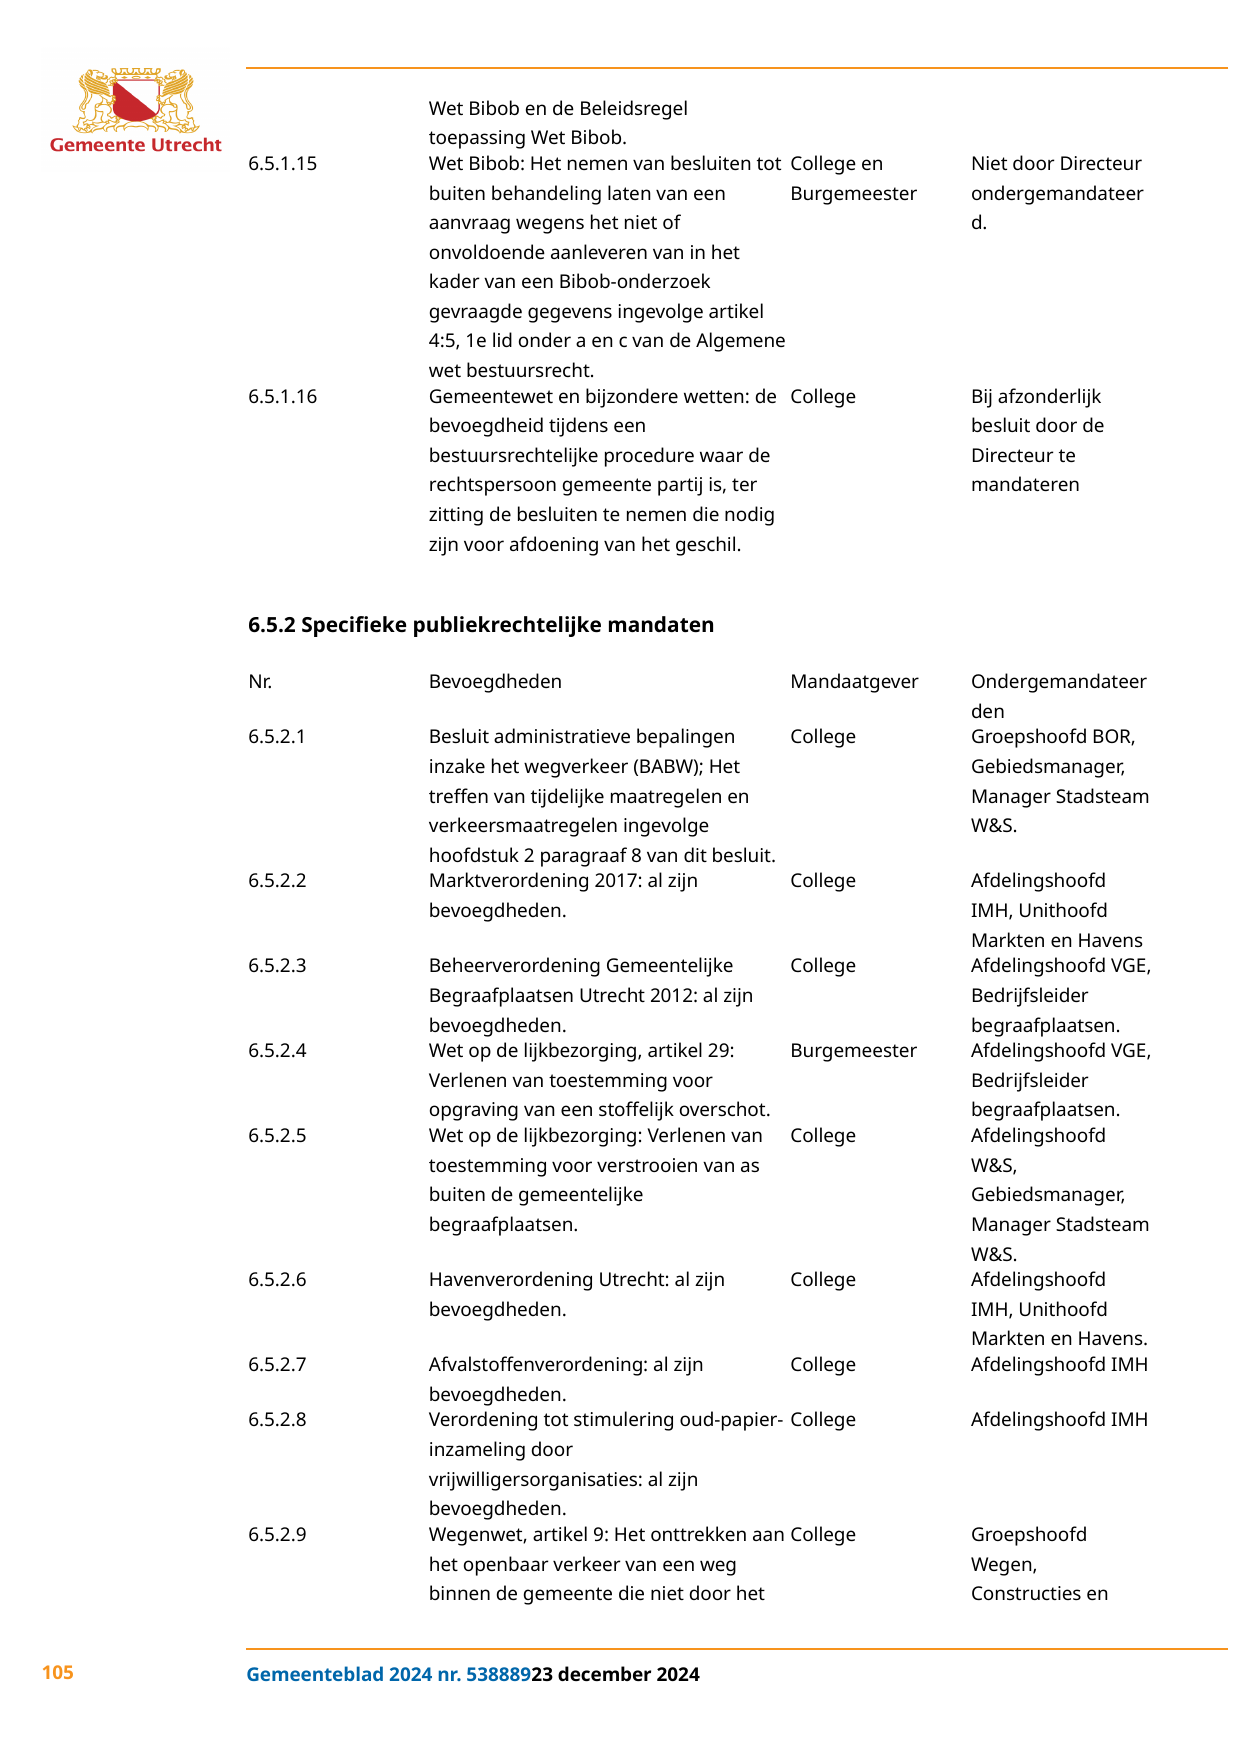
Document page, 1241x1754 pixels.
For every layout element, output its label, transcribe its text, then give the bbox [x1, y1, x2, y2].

table_cell College [790, 383, 971, 557]
table_cell Wet op de lijkbezorging: Verlenen van toestemming voor verstrooien van as buiten de gemeentelijke begraafplaatsen. [429, 1123, 790, 1266]
table_cell Gemeentewet en bijzondere wetten: de bevoegdheid tijdens een bestuursrechtelijke procedure waar de rechtspersoon gemeente partij is, ter zitting de besluiten te nemen die nodig zijn voor afdoening van het geschil. [429, 383, 790, 557]
table_cell Afdelingshoofd IMH [971, 1351, 1152, 1407]
table_cell 6.5.2.9 [248, 1521, 429, 1606]
table_header Ondergemandateerden [971, 668, 1152, 724]
table_cell Marktverordening 2017: al zijn bevoegdheden. [429, 868, 790, 953]
table_cell Afdelingshoofd IMH [971, 1407, 1152, 1521]
picture [41, 47, 231, 172]
table_cell [248, 95, 429, 150]
table_cell Afdelingshoofd IMH, Unithoofd Markten en Havens [971, 868, 1152, 953]
table_cell Havenverordening Utrecht: al zijn bevoegdheden. [429, 1266, 790, 1351]
table_cell 6.5.2.1 [248, 724, 429, 868]
table_cell Afdelingshoofd VGE, Bedrijfsleider begraafplaatsen. [971, 1038, 1152, 1122]
table_cell College [790, 1407, 971, 1521]
table_cell Afdelingshoofd VGE, Bedrijfsleider begraafplaatsen. [971, 953, 1152, 1037]
table_cell College en Burgemeester [790, 150, 971, 383]
table_cell Groepshoofd Wegen, Constructies en [971, 1521, 1152, 1606]
table_cell Beheerverordening Gemeentelijke Begraafplaatsen Utrecht 2012: al zijn bevoegdheden. [429, 953, 790, 1037]
table_cell Wet Bibob en de Beleidsregel toepassing Wet Bibob. [429, 95, 790, 150]
table_cell 6.5.1.16 [248, 383, 429, 557]
table_header Mandaatgever [790, 668, 971, 724]
table_cell Wegenwet, artikel 9: Het onttrekken aan het openbaar verkeer van een weg binnen de gemeente die niet door het [429, 1521, 790, 1606]
table_cell 6.5.2.6 [248, 1266, 429, 1351]
table_cell 6.5.2.4 [248, 1038, 429, 1122]
table_cell Afvalstoffenverordening: al zijn bevoegdheden. [429, 1351, 790, 1407]
table_cell Verordening tot stimulering oud-papier-inzameling door vrijwilligersorganisaties: al zijn bevoegdheden. [429, 1407, 790, 1521]
table_cell Niet door Directeur ondergemandateerd. [971, 150, 1152, 383]
table_cell Burgemeester [790, 1038, 971, 1122]
table_cell 6.5.1.15 [248, 150, 429, 383]
table_cell College [790, 953, 971, 1037]
table_cell 6.5.2.5 [248, 1123, 429, 1266]
table_cell College [790, 1351, 971, 1407]
table_cell Wet Bibob: Het nemen van besluiten tot buiten behandeling laten van een aanvraag wegens het niet of onvoldoende aanleveren van in het kader van een Bibob-onderzoek gevraagde gegevens ingevolge artikel 4:5, 1e lid onder a en c van de Algemene wet bestuursrecht. [429, 150, 790, 383]
table_cell Groepshoofd BOR, Gebiedsmanager, Manager Stadsteam W&S. [971, 724, 1152, 868]
table_cell Bij afzonderlijk besluit door de Directeur te mandateren [971, 383, 1152, 557]
table_cell College [790, 1266, 971, 1351]
table_header Bevoegdheden [429, 668, 790, 724]
table_cell College [790, 868, 971, 953]
table_cell 6.5.2.8 [248, 1407, 429, 1521]
table_cell College [790, 1123, 971, 1266]
table_header Nr. [248, 668, 429, 724]
table_cell Besluit administratieve bepalingen inzake het wegverkeer (BABW); Het treffen van tijdelijke maatregelen en verkeersmaatregelen ingevolge hoofdstuk 2 paragraaf 8 van dit besluit. [429, 724, 790, 868]
text 6.5.2 Specifieke publiekrechtelijke mandaten [248, 610, 1152, 639]
table_cell College [790, 724, 971, 868]
table_cell [790, 95, 971, 150]
table_cell [971, 95, 1152, 150]
table_cell Afdelingshoofd W&S, Gebiedsmanager, Manager Stadsteam W&S. [971, 1123, 1152, 1266]
table_cell 6.5.2.3 [248, 953, 429, 1037]
table_cell Wet op de lijkbezorging, artikel 29: Verlenen van toestemming voor opgraving van een stoffelijk overschot. [429, 1038, 790, 1122]
table_cell College [790, 1521, 971, 1606]
table_cell 6.5.2.2 [248, 868, 429, 953]
table_cell 6.5.2.7 [248, 1351, 429, 1407]
table_cell Afdelingshoofd IMH, Unithoofd Markten en Havens. [971, 1266, 1152, 1351]
